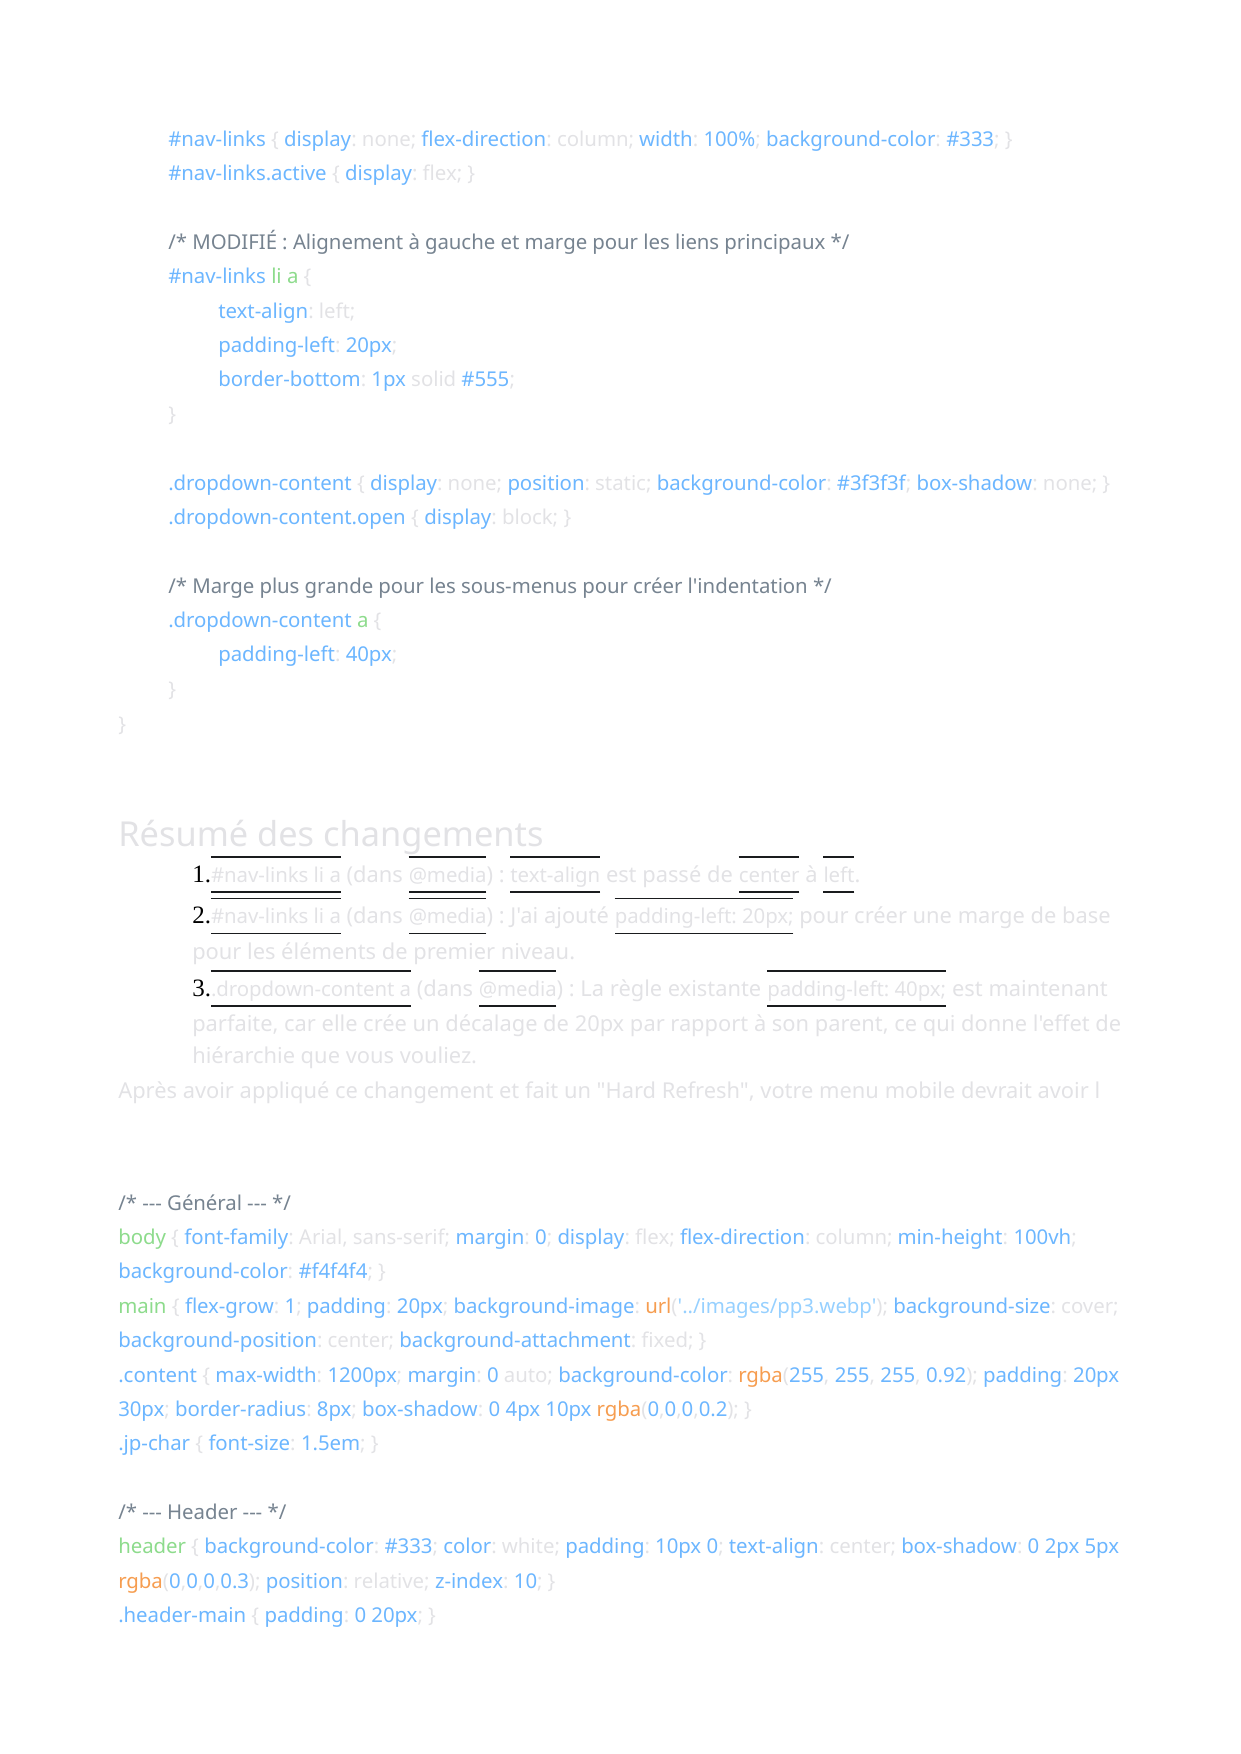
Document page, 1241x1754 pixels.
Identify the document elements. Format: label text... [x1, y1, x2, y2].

text body { font-family: Arial, sans-serif; margin: 0; display: flex; flex-direction: column; min-height: 100vh; background-color: #f4f4f4; } [118, 1216, 1122, 1285]
text border-bottom: 1px solid #555; [118, 359, 1122, 393]
text .dropdown-content a { [118, 599, 1122, 634]
text #nav-links li a { [118, 256, 1122, 290]
text } [118, 393, 1122, 427]
text .dropdown-content { display: none; position: static; background-color: #3f3f3f; box-shadow: none; } [118, 462, 1122, 496]
text .dropdown-content.open { display: block; } [118, 496, 1122, 531]
text /* --- Header --- */ [118, 1491, 1122, 1525]
list #nav-links li a (dans @media) : J'ai ajouté padding-left: 20px; pour créer une marge de base pour les éléments de premier niveau. [118, 898, 1122, 966]
text .header-main { padding: 0 20px; } [118, 1594, 1122, 1628]
text main { flex-grow: 1; padding: 20px; background-image: url('../images/pp3.webp'); background-size: cover; background-position: center; background-attachment: fixed; } [118, 1285, 1122, 1353]
text /* --- Général --- */ [118, 1182, 1122, 1216]
text } [118, 702, 1122, 737]
text /* Marge plus grande pour les sous-menus pour créer l'indentation */ [118, 565, 1122, 599]
text .jp-char { font-size: 1.5em; } [118, 1422, 1122, 1457]
text header { background-color: #333; color: white; padding: 10px 0; text-align: center; box-shadow: 0 2px 5px rgba(0,0,0,0.3); position: relative; z-index: 10; } [118, 1525, 1122, 1594]
text padding-left: 40px; [118, 634, 1122, 668]
text /* MODIFIÉ : Alignement à gauche et marge pour les liens principaux */ [118, 221, 1122, 256]
text padding-left: 20px; [118, 324, 1122, 359]
text Après avoir appliqué ce changement et fait un "Hard Refresh", votre menu mobile devrait avoir l [118, 1074, 1122, 1105]
text text-align: left; [118, 290, 1122, 324]
list #nav-links li a (dans @media) : text-align est passé de center à left. [118, 856, 1122, 893]
text .content { max-width: 1200px; margin: 0 auto; background-color: rgba(255, 255, 255, 0.92); padding: 20px 30px; border-radius: 8px; box-shadow: 0 4px 10px rgba(0,0,0,0.2); } [118, 1353, 1122, 1422]
subtitle Résumé des changements [118, 809, 1122, 856]
list .dropdown-content a (dans @media) : La règle existante padding-left: 40px; est maintenant parfaite, car elle crée un décalage de 20px par rapport à son parent, ce qui donne l'effet de hiérarchie que vous vouliez. [118, 970, 1122, 1069]
text #nav-links.active { display: flex; } [118, 152, 1122, 187]
text } [118, 668, 1122, 702]
text #nav-links { display: none; flex-direction: column; width: 100%; background-color: #333; } [118, 118, 1122, 152]
